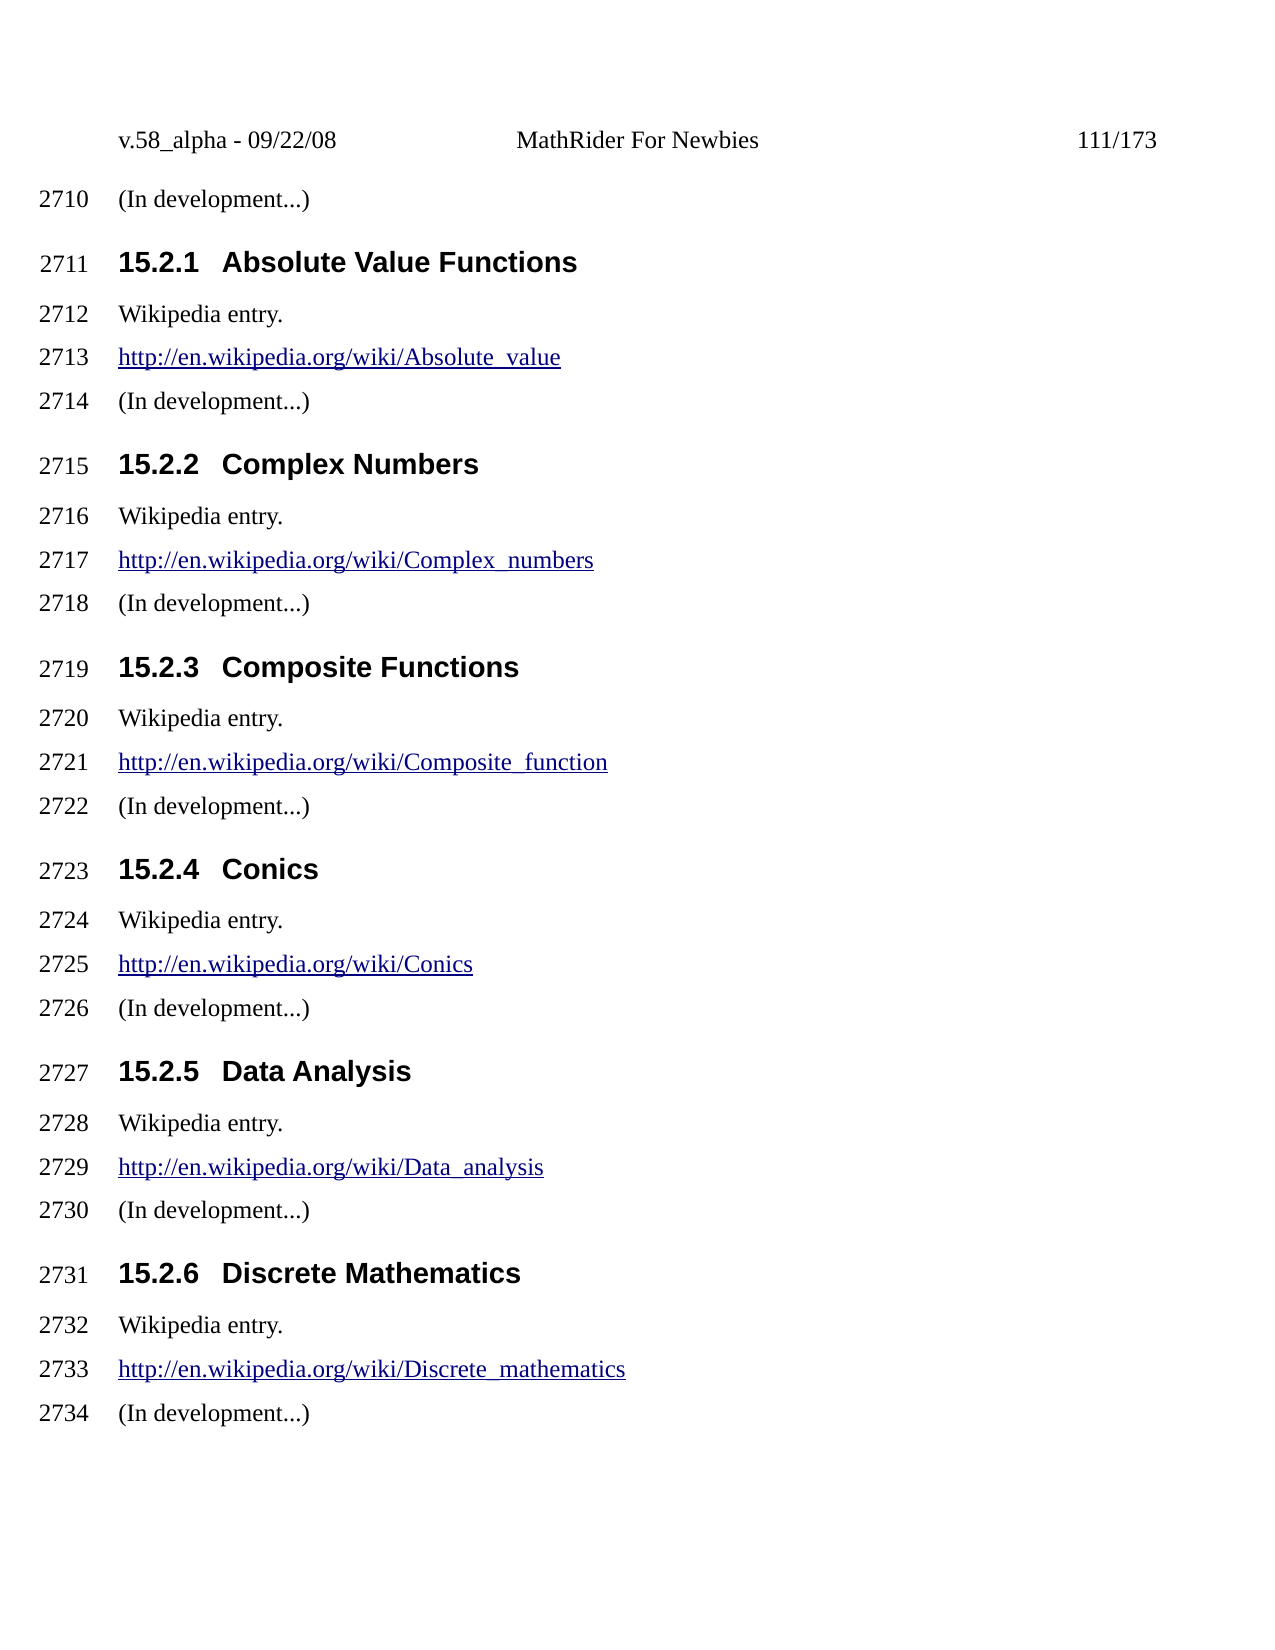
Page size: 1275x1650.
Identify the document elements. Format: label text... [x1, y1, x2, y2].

subtitle Complex Numbers [118, 447, 1157, 481]
text http://en.wikipedia.org/wiki/Absolute_value [118, 342, 1157, 371]
text http://en.wikipedia.org/wiki/Discrete_mathematics [118, 1354, 1157, 1383]
text Wikipedia entry. [118, 906, 1157, 934]
subtitle Data Analysis [118, 1054, 1157, 1088]
text (In development...) [118, 791, 1157, 819]
text (In development...) [118, 1195, 1157, 1224]
text http://en.wikipedia.org/wiki/Conics [118, 949, 1157, 978]
text (In development...) [118, 993, 1157, 1022]
text Wikipedia entry. [118, 703, 1157, 732]
text (In development...) [118, 386, 1157, 415]
text http://en.wikipedia.org/wiki/Complex_numbers [118, 545, 1157, 573]
text Wikipedia entry. [118, 1310, 1157, 1339]
text (In development...) [118, 184, 1157, 213]
subtitle Discrete Mathematics [118, 1257, 1157, 1290]
text (In development...) [118, 1398, 1157, 1426]
text (In development...) [118, 588, 1157, 617]
subtitle Absolute Value Functions [118, 245, 1157, 279]
text Wikipedia entry. [118, 1108, 1157, 1137]
text http://en.wikipedia.org/wiki/Data_analysis [118, 1152, 1157, 1180]
text Wikipedia entry. [118, 299, 1157, 327]
subtitle Conics [118, 852, 1157, 886]
text Wikipedia entry. [118, 501, 1157, 530]
text http://en.wikipedia.org/wiki/Composite_function [118, 747, 1157, 776]
subtitle Composite Functions [118, 650, 1157, 683]
